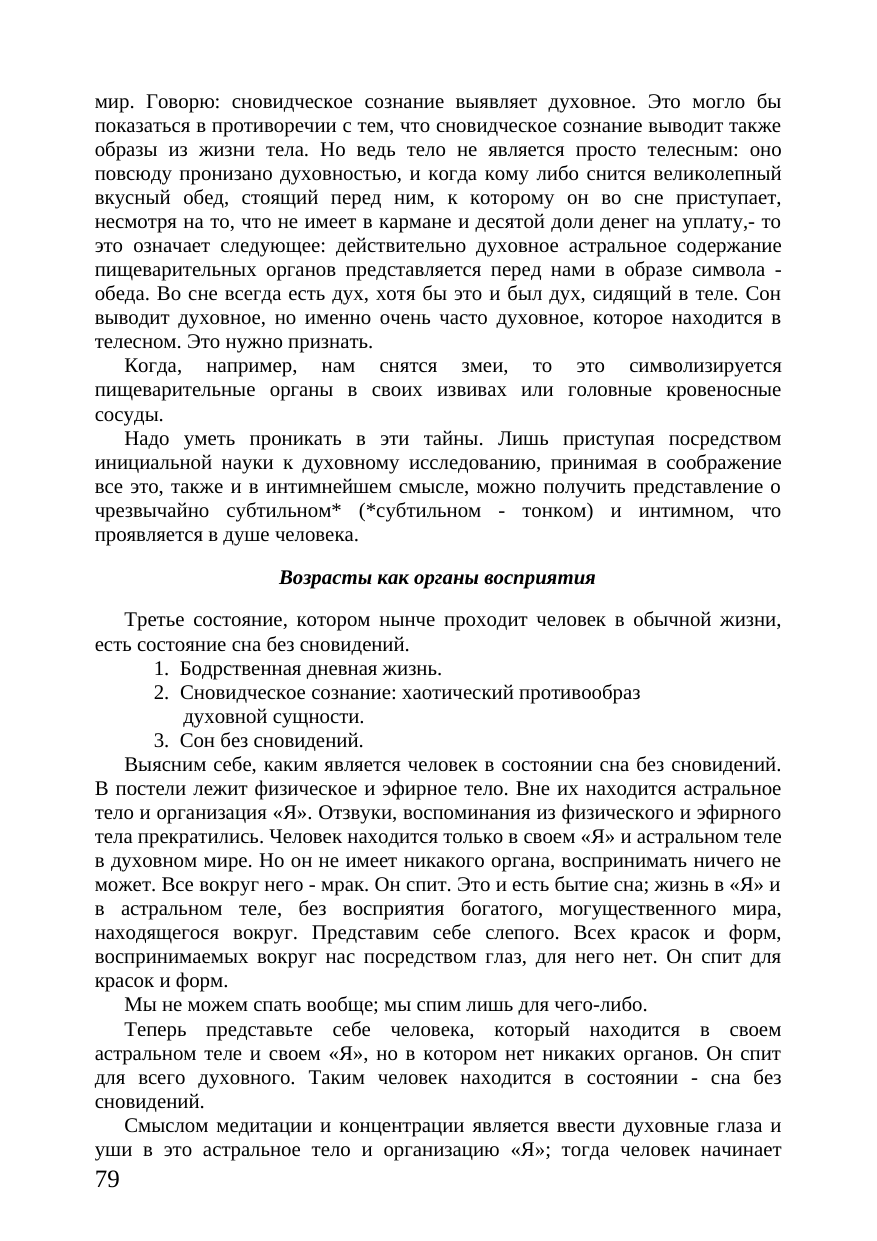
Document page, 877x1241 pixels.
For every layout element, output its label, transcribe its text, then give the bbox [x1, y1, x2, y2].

text Надо уметь проникать в эти тайны. Лишь приступая посредством инициальной науки к духовному исследованию, принимая в соображение все это, также и в интимнейшем смысле, можно получить представление о чрезвычайно субтильном* (*субтильном - тонком) и интимном, что проявляется в душе человека. [94, 426, 782, 546]
text Когда, например, нам снятся змеи, то это символизируется пищеварительные органы в своих извивах или головные кровеносные сосуды. [94, 353, 782, 426]
text Выясним себе, каким является человек в состоянии сна без сновидений. В постели лежит физическое и эфирное тело. Вне их находится астральное тело и организация «Я». Отзвуки, воспоминания из физического и эфирного тела прекратились. Человек находится только в своем «Я» и астральном теле в духовном мире. Но он не имеет никакого органа, воспринимать ничего не может. Все вокруг него - мрак. Он спит. Это и есть бытие сна; жизнь в «Я» и в астральном теле, без восприятия богатого, могущественного мира, находящегося вокруг. Представим себе слепого. Всех красок и форм, воспринимаемых вокруг нас посредством глаз, для него нет. Он спит для красок и форм. [94, 752, 782, 992]
text Смыслом медитации и концентрации является ввести духовные глаза и уши в это астральное тело и организацию «Я»; тогда человек начинает [94, 1113, 782, 1161]
text мир. Говорю: сновидческое сознание выявляет духовное. Это могло бы показаться в противоречии с тем, что сновидческое сознание выводит также образы из жизни тела. Но ведь тело не является просто телесным: оно повсюду пронизано духовностью, и когда кому либо снится великолепный вкусный обед, стоящий перед ним, к которому он во сне приступает, несмотря на то, что не имеет в кармане и десятой доли денег на уплату,- то это означает следующее: действительно духовное астральное содержание пищеварительных органов представляется перед нами в образе символа -обеда. Во сне всегда есть дух, хотя бы это и был дух, сидящий в теле. Сон выводит духовное, но именно очень часто духовное, которое находится в телесном. Это нужно признать. [94, 89, 782, 353]
text 2. Сновидческое сознание: хаотический противообраз духовной сущности. [153, 679, 641, 728]
text Третье состояние, котором нынче проходит человек в обычной жизни, есть состояние сна без сновидений. [94, 607, 782, 656]
text Мы не можем спать вообще; мы спим лишь для чего-либо. [94, 992, 782, 1016]
text 1. Бодрственная дневная жизнь. [153, 656, 685, 679]
subtitle Возрасты как органы восприятия [94, 564, 782, 589]
text 3. Сон без сновидений. [153, 728, 656, 752]
text Теперь представьте себе человека, который находится в своем астральном теле и своем «Я», но в котором нет никаких органов. Он спит для всего духовного. Таким человек находится в состоянии - сна без сновидений. [94, 1016, 782, 1113]
